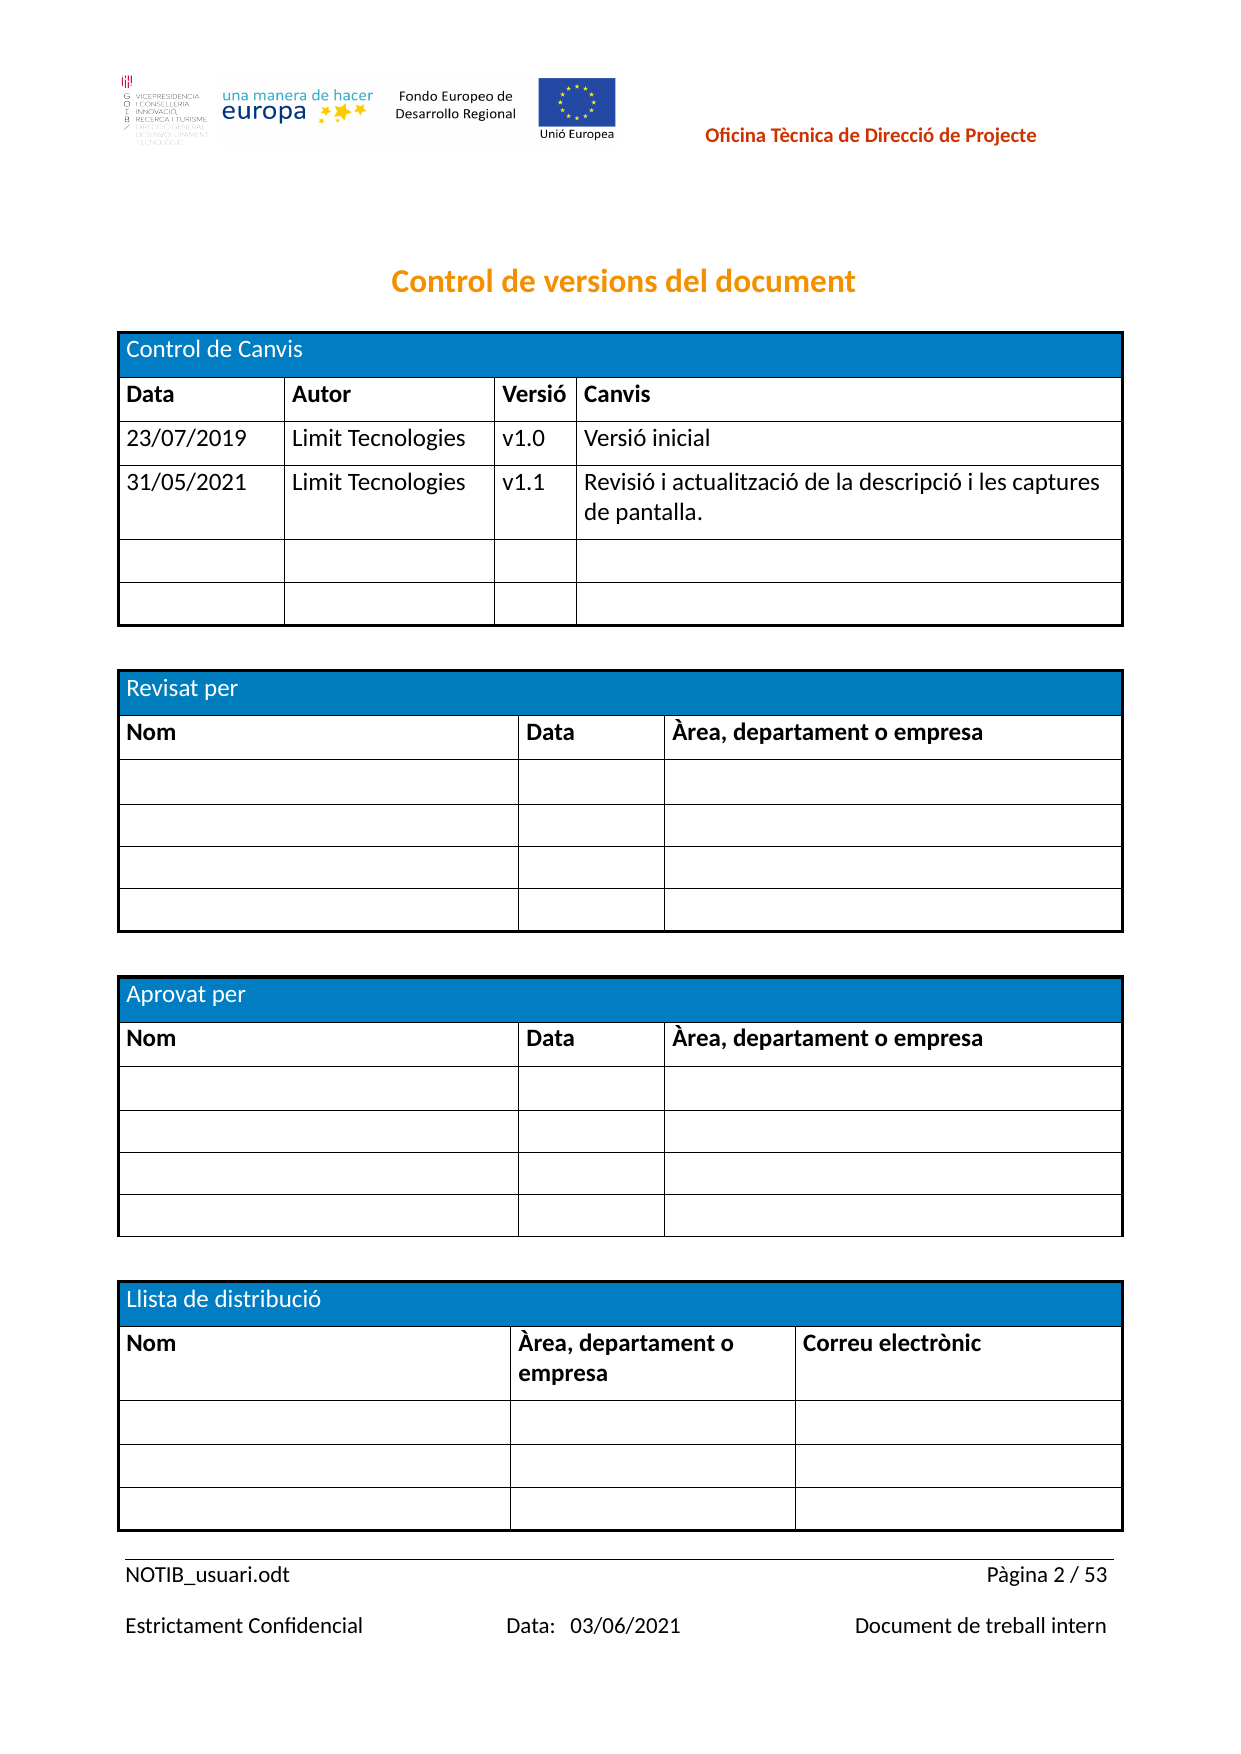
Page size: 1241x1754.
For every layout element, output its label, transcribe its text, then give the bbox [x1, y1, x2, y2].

table_cell [511, 1488, 795, 1529]
table_cell Data [519, 1023, 664, 1066]
table_cell [519, 889, 664, 930]
table_cell [665, 1111, 1121, 1152]
table_cell Àrea, departament o empresa [665, 1023, 1121, 1066]
table_header Revisat per [120, 672, 1121, 715]
table_cell [120, 583, 284, 624]
table_header Control de Canvis [120, 334, 1121, 377]
table_cell [511, 1445, 795, 1487]
table_cell Autor [285, 378, 494, 421]
table_cell [495, 540, 576, 582]
table_cell Versió inicial [577, 422, 1121, 465]
table_cell Data [519, 716, 664, 759]
table_cell [665, 889, 1121, 930]
table_cell [519, 805, 664, 846]
table_cell [519, 847, 664, 888]
table_cell [120, 889, 518, 930]
table_cell Limit Tecnologies [285, 466, 494, 539]
table_cell [665, 1067, 1121, 1110]
subtitle Control de versions del document [118, 260, 1122, 301]
table_cell [285, 540, 494, 582]
table_cell [665, 847, 1121, 888]
table_cell [665, 1195, 1121, 1236]
table_cell [519, 1153, 664, 1194]
table_cell [519, 1195, 664, 1236]
table_cell [120, 1111, 518, 1152]
table_cell [120, 760, 518, 803]
table_cell Canvis [577, 378, 1121, 421]
table_cell v1.0 [495, 422, 576, 465]
table_cell 23/07/2019 [120, 422, 284, 465]
table_cell Data [120, 378, 284, 421]
table_cell Àrea, departament o empresa [511, 1327, 795, 1400]
table_cell [120, 540, 284, 582]
table_cell Àrea, departament o empresa [665, 716, 1121, 759]
table_cell [120, 1067, 518, 1110]
table_cell [120, 1445, 510, 1487]
table_cell [285, 583, 494, 624]
table_cell [120, 1195, 518, 1236]
table_cell [665, 1153, 1121, 1194]
table_cell Nom [120, 1327, 510, 1400]
table_cell [665, 760, 1121, 803]
table_cell v1.1 [495, 466, 576, 539]
table_cell [796, 1445, 1121, 1487]
table_cell [577, 540, 1121, 582]
picture [219, 73, 621, 147]
table_cell [796, 1401, 1121, 1444]
table_cell [511, 1401, 795, 1444]
table_cell [120, 1488, 510, 1529]
table_cell Limit Tecnologies [285, 422, 494, 465]
table_header Llista de distribució [120, 1283, 1121, 1326]
table_cell [577, 583, 1121, 624]
table_cell [796, 1488, 1121, 1529]
picture [118, 73, 213, 147]
table_cell [120, 847, 518, 888]
table_cell 31/05/2021 [120, 466, 284, 539]
table_cell [519, 760, 664, 803]
table_cell Revisió i actualització de la descripció i les captures de pantalla. [577, 466, 1121, 539]
table_cell [120, 1401, 510, 1444]
table_cell [519, 1067, 664, 1110]
table_cell [665, 805, 1121, 846]
table_header Aprovat per [120, 979, 1121, 1022]
table_cell Correu electrònic [796, 1327, 1121, 1400]
table_cell [120, 1153, 518, 1194]
table_cell [120, 805, 518, 846]
table_cell Versió [495, 378, 576, 421]
table_cell Nom [120, 1023, 518, 1066]
table_cell [495, 583, 576, 624]
table_cell Nom [120, 716, 518, 759]
table_cell [519, 1111, 664, 1152]
